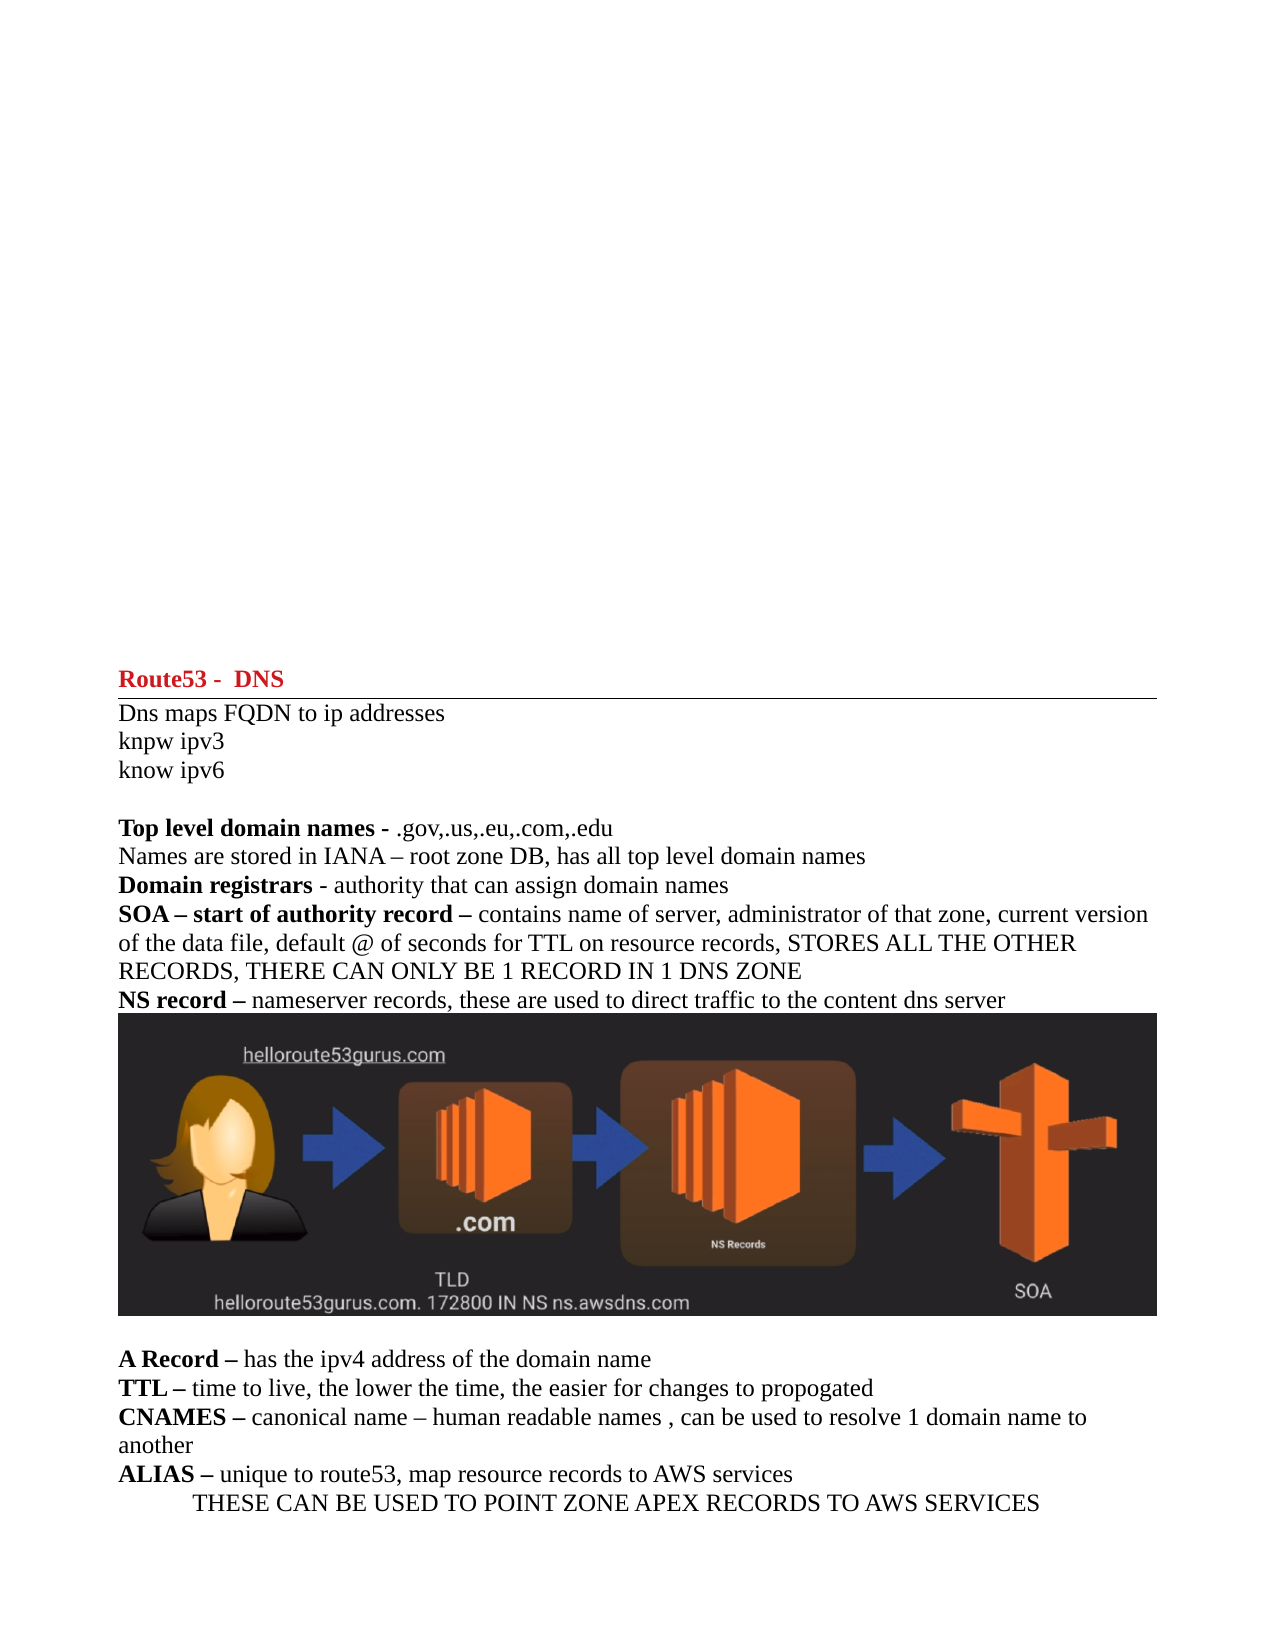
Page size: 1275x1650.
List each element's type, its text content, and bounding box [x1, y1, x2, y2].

text Domain registrars - authority that can assign domain names [118, 870, 1157, 899]
text Top level domain names - .gov,.us,.eu,.com,.edu [118, 813, 1157, 841]
text Dns maps FQDN to ip addresses [118, 699, 1157, 726]
text NS record – nameserver records, these are used to direct traffic to the content dns server [118, 985, 1157, 1013]
text ALIAS – unique to route53, map resource records to AWS services [118, 1459, 1157, 1488]
text knpw ipv3 [118, 726, 1157, 755]
text THESE CAN BE USED TO POINT ZONE APEX RECORDS TO AWS SERVICES [118, 1488, 1157, 1517]
text A Record – has the ipv4 address of the domain name [118, 1344, 1157, 1373]
text CNAMES – canonical name – human readable names , can be used to resolve 1 domain name to another [118, 1402, 1157, 1459]
text SOA – start of authority record – contains name of server, administrator of that zone, current version of the data file, default @ of seconds for TTL on resource records, STORES ALL THE OTHER RECORDS, THERE CAN ONLY BE 1 RECORD IN 1 DNS ZONE [118, 899, 1157, 985]
text TTL – time to live, the lower the time, the easier for changes to propogated [118, 1373, 1157, 1402]
text Names are stored in IANA – root zone DB, has all top level domain names [118, 841, 1157, 870]
text know ipv6 [118, 755, 1157, 784]
text Route53 - DNS [118, 664, 1157, 698]
picture [118, 1013, 1157, 1316]
